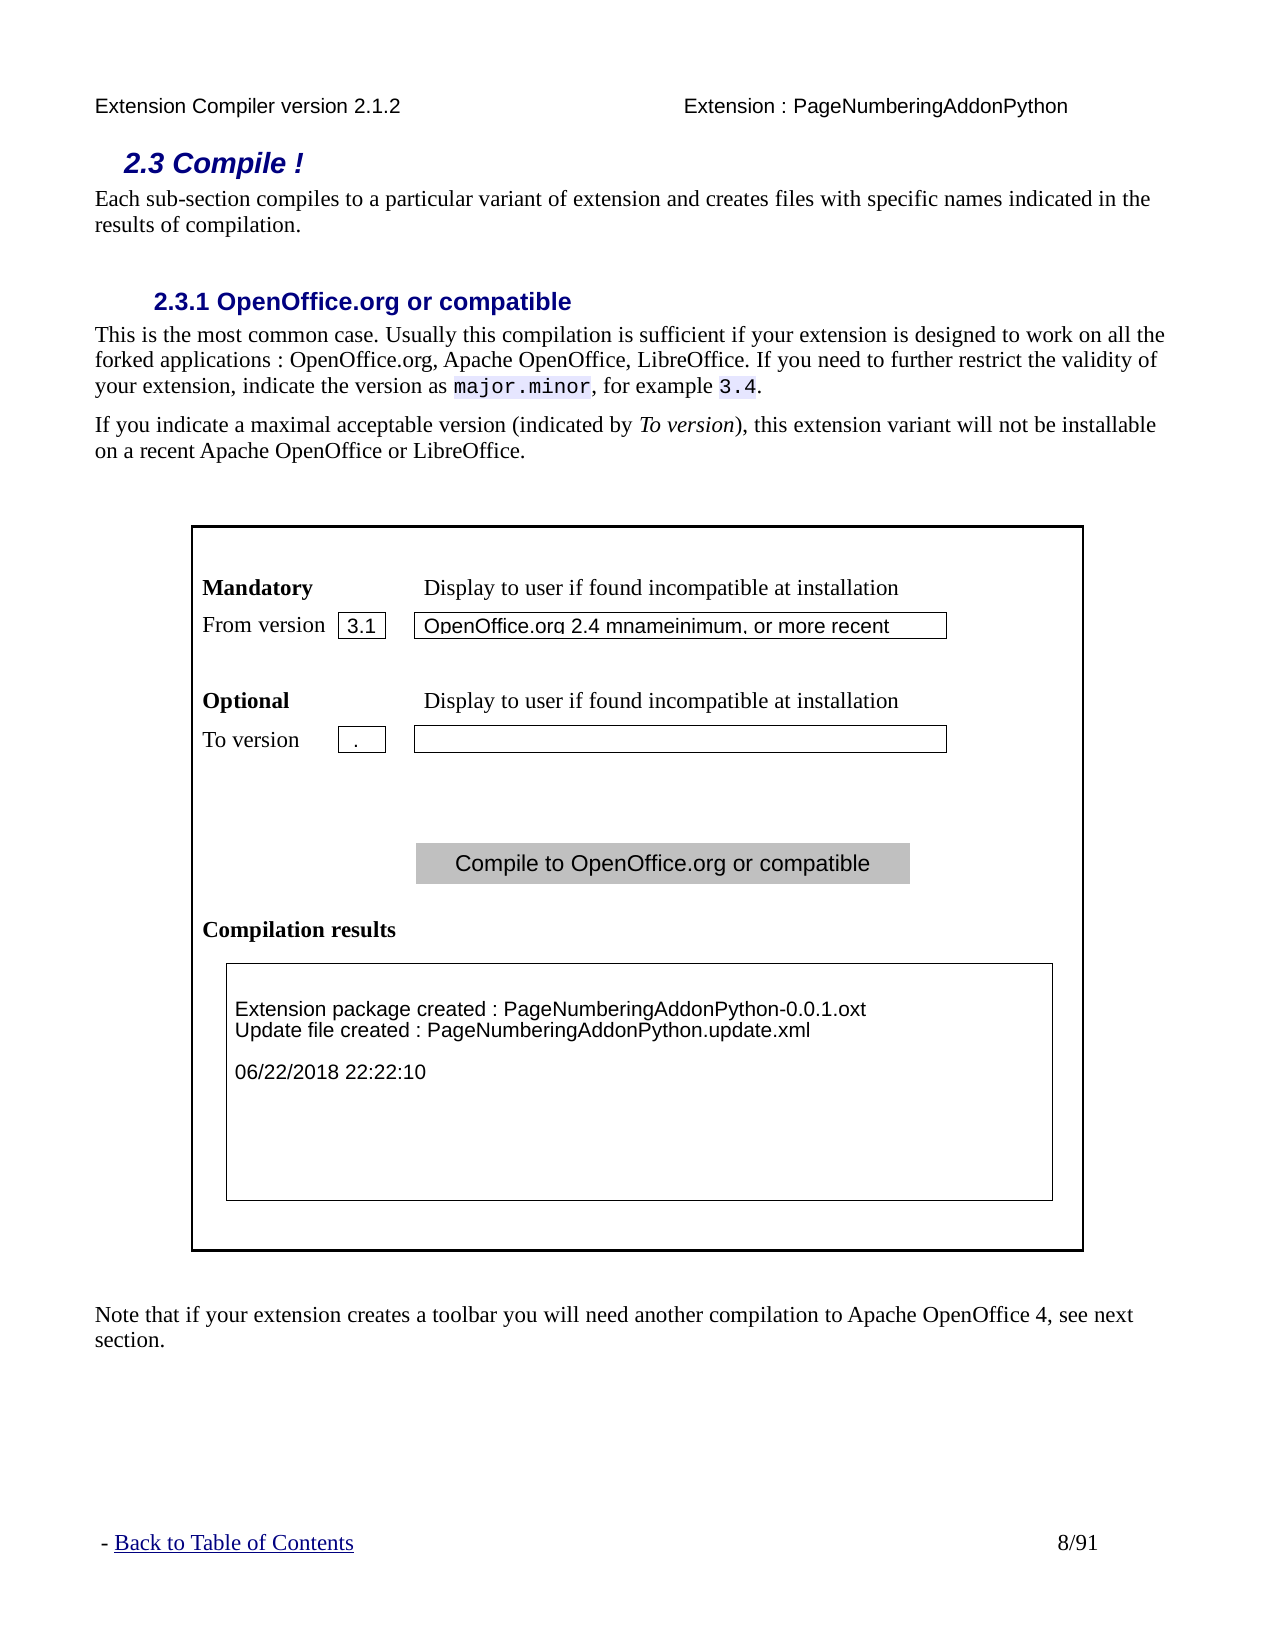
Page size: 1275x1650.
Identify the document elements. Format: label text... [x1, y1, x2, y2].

subtitle OpenOffice.org or compatible [153, 287, 1181, 316]
text Compilation results [202, 917, 1073, 942]
text Note that if your extension creates a toolbar you will need another compilation to Apache OpenOffice 4, see next section. [94, 1302, 1181, 1353]
text [947, 726, 1073, 752]
text Optional Display to user if found incompatible at installation [202, 688, 1073, 714]
text Each sub-section compiles to a particular variant of extension and creates files with specific names indicated in the results of compilation. [94, 186, 1181, 237]
text Mandatory Display to user if found incompatible at installation [202, 574, 1073, 600]
text [386, 612, 414, 638]
text [947, 612, 1073, 638]
text [386, 726, 414, 752]
text If you indicate a maximal acceptable version (indicated by To version), this extension variant will not be installable on a recent Apache OpenOffice or LibreOffice. [94, 412, 1181, 463]
subtitle Compile ! [124, 147, 1181, 180]
text From version [202, 612, 338, 638]
text To version [202, 726, 338, 752]
text This is the most common case. Usually this compilation is sufficient if your extension is designed to work on all the forked applications : OpenOffice.org, Apache OpenOffice, LibreOffice. If you need to further restrict the validity of your extension, indicate the version as major.minor, for example 3.4. [94, 321, 1181, 399]
